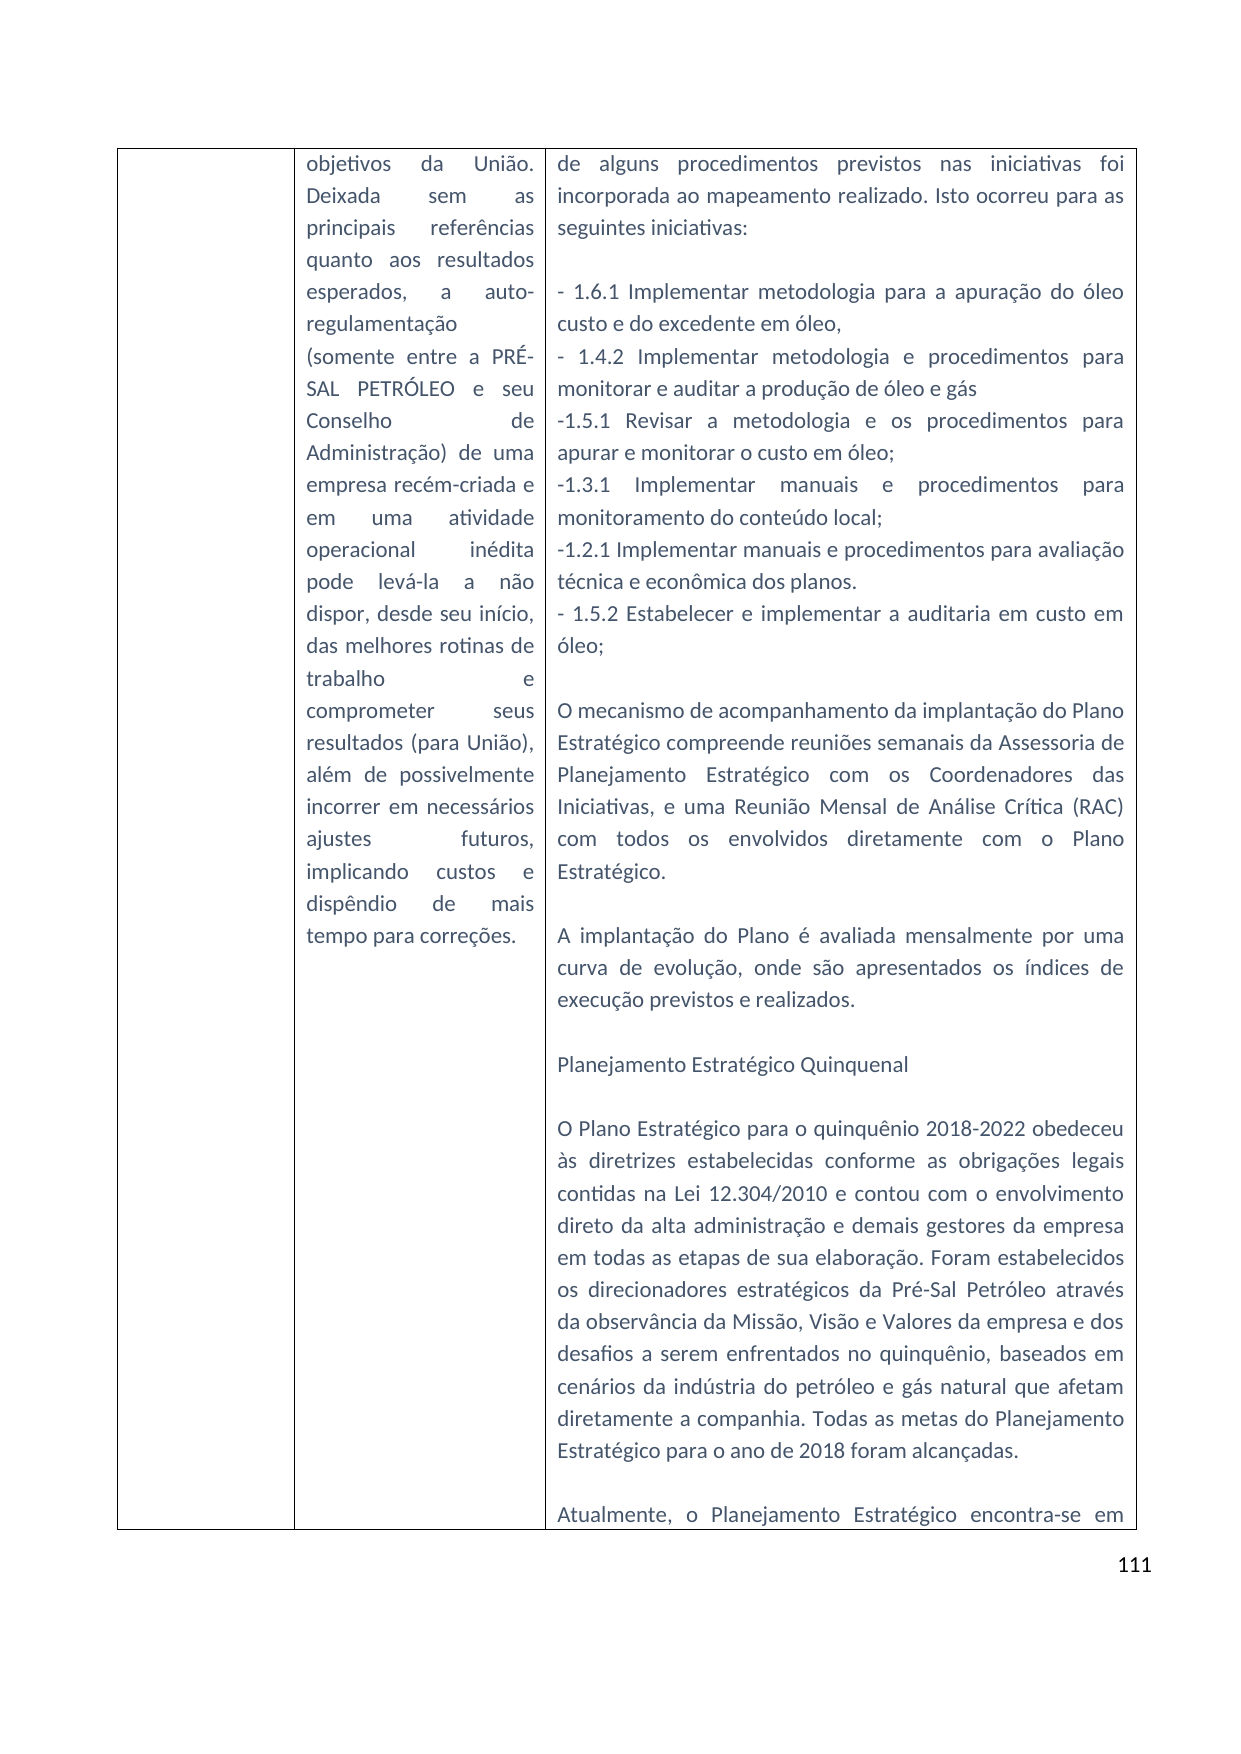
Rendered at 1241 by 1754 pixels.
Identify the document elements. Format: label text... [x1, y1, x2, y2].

table_cell de alguns procedimentos previstos nas iniciativas foi incorporada ao mapeamento realizado. Isto ocorreu para as seguintes iniciativas: - 1.6.1 Implementar metodologia para a apuração do óleo custo e do excedente em óleo, - 1.4.2 Implementar metodologia e procedimentos para monitorar e auditar a produção de óleo e gás -1.5.1 Revisar a metodologia e os procedimentos para apurar e monitorar o custo em óleo; -1.3.1 Implementar manuais e procedimentos para monitoramento do conteúdo local; -1.2.1 Implementar manuais e procedimentos para avaliação técnica e econômica dos planos. - 1.5.2 Estabelecer e implementar a auditaria em custo em óleo; O mecanismo de acompanhamento da implantação do Plano Estratégico compreende reuniões semanais da Assessoria de Planejamento Estratégico com os Coordenadores das Iniciativas, e uma Reunião Mensal de Análise Crítica (RAC) com todos os envolvidos diretamente com o Plano Estratégico. A implantação do Plano é avaliada mensalmente por uma curva de evolução, onde são apresentados os índices de execução previstos e realizados. Planejamento Estratégico Quinquenal O Plano Estratégico para o quinquênio 2018-2022 obedeceu às diretrizes estabelecidas conforme as obrigações legais contidas na Lei 12.304/2010 e contou com o envolvimento direto da alta administração e demais gestores da empresa em todas as etapas de sua elaboração. Foram estabelecidos os direcionadores estratégicos da Pré-Sal Petróleo através da observância da Missão, Visão e Valores da empresa e dos desafios a serem enfrentados no quinquênio, baseados em cenários da indústria do petróleo e gás natural que afetam diretamente a companhia. Todas as metas do Planejamento Estratégico para o ano de 2018 foram alcançadas. Atualmente, o Planejamento Estratégico encontra-se em [546, 149, 1136, 1528]
table_cell [118, 149, 294, 1528]
table_cell objetivos da União. Deixada sem as principais referências quanto aos resultados esperados, a auto-regulamentação (somente entre a PRÉ-SAL PETRÓLEO e seu Conselho de Administração) de uma empresa recém-criada e em uma atividade operacional inédita pode levá-la a não dispor, desde seu início, das melhores rotinas de trabalho e comprometer seus resultados (para União), além de possivelmente incorrer em necessários ajustes futuros, implicando custos e dispêndio de mais tempo para correções. [295, 149, 545, 1528]
